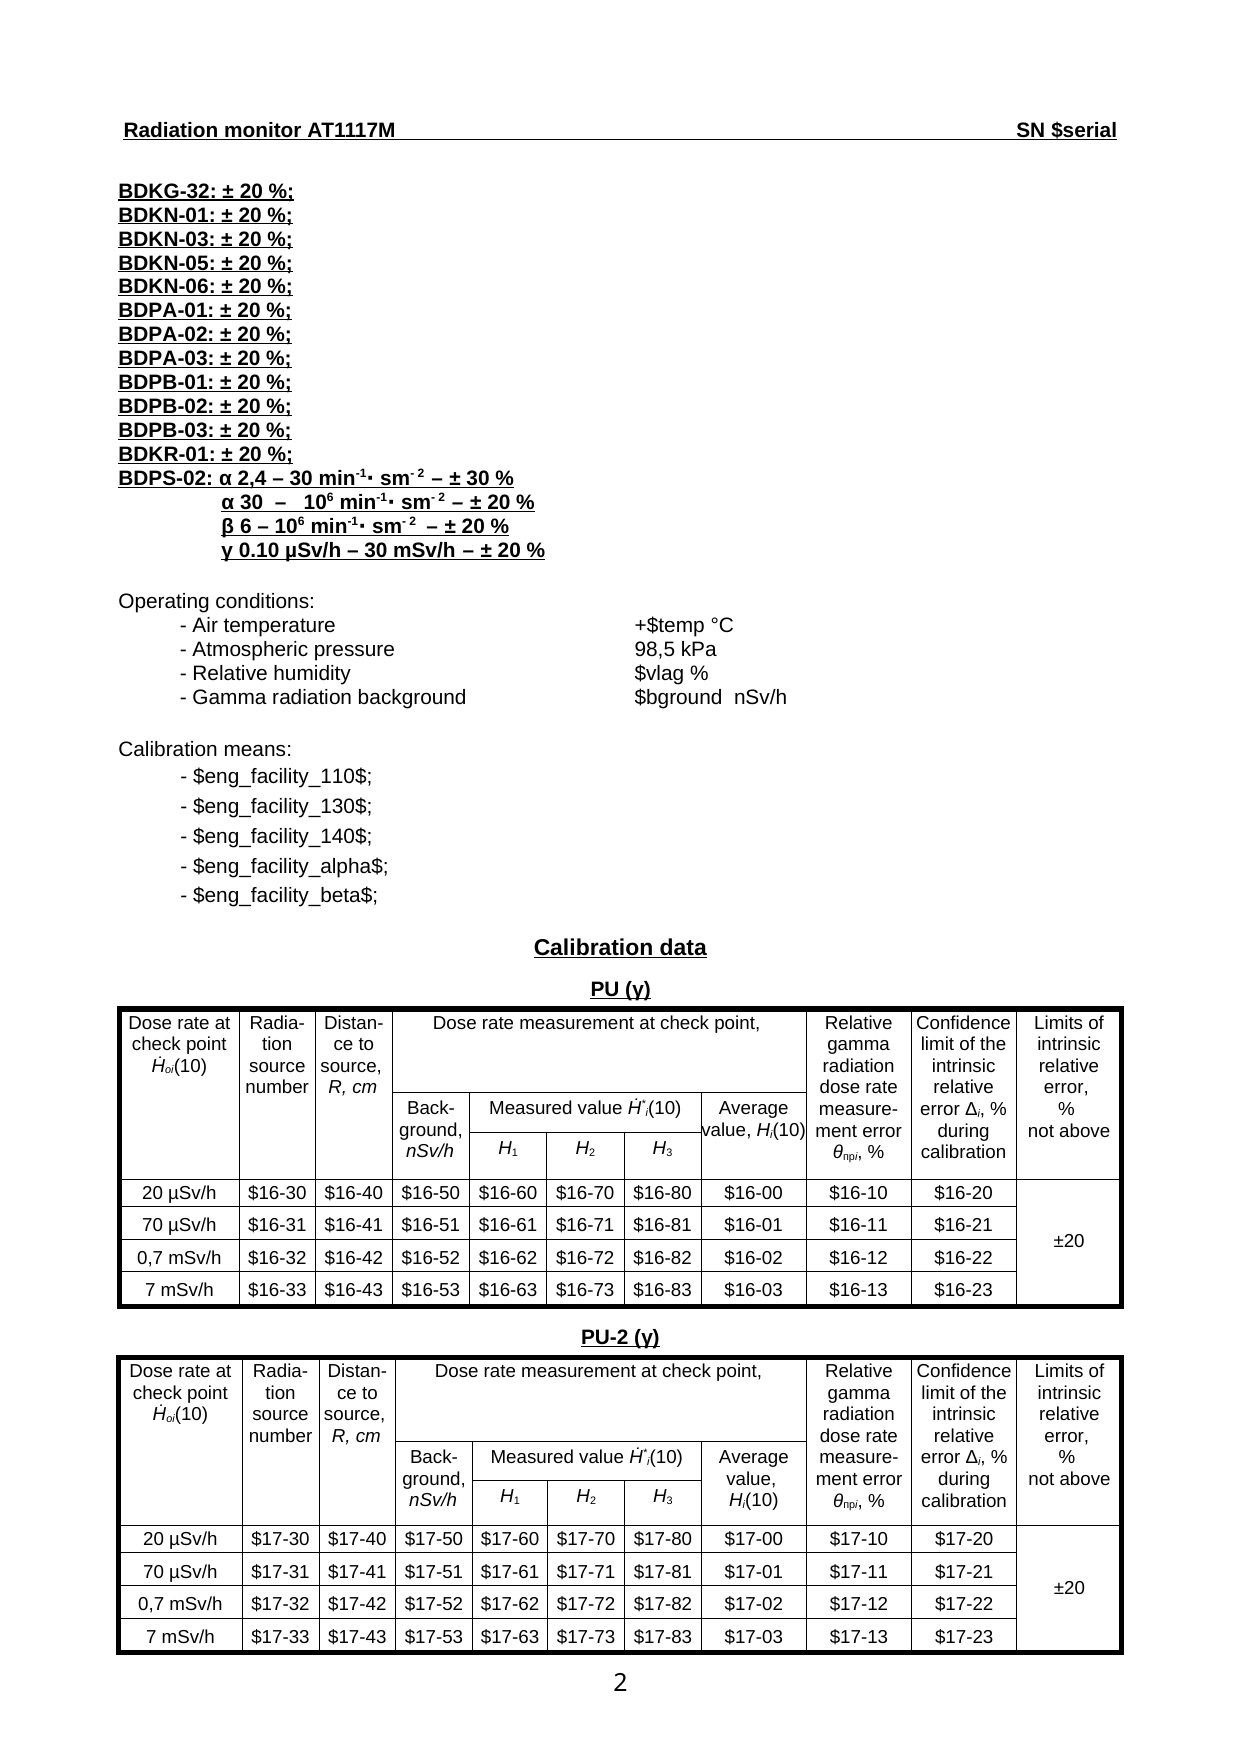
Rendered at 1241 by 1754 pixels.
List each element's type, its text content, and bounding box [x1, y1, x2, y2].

table_cell $17-00 [702, 1526, 806, 1552]
table_cell 20 µSv/h [121, 1526, 242, 1552]
table_cell $16-33 [240, 1272, 315, 1304]
table_cell Back-ground, nSv/h [393, 1093, 469, 1178]
table_cell $17-42 [320, 1586, 395, 1617]
table_cell $17-20 [912, 1526, 1016, 1552]
table_cell ±20 [1017, 1180, 1119, 1304]
table_cell Radia-tion source number [243, 1360, 319, 1525]
table_cell $16-71 [547, 1207, 624, 1238]
table_cell $16-10 [807, 1180, 911, 1206]
table_cell $17-22 [912, 1586, 1016, 1617]
table_cell $16-42 [316, 1240, 392, 1271]
table_cell $17-83 [625, 1619, 701, 1650]
table_cell $16-01 [702, 1207, 806, 1238]
table_cell $16-62 [470, 1240, 546, 1271]
table_header BDKN-06: ± 20 %; [118, 274, 1063, 298]
table_cell $17-13 [807, 1619, 911, 1650]
table_cell $17-40 [320, 1526, 395, 1552]
table_cell $16-61 [470, 1207, 546, 1238]
table_cell 70 µSv/h [122, 1207, 239, 1238]
table_cell Dose rate at check point Ḣoi(10) [121, 1360, 242, 1525]
table_cell $16-60 [470, 1180, 546, 1206]
table_cell $17-73 [548, 1619, 624, 1650]
table_cell $17-33 [243, 1619, 319, 1650]
table_cell Distan-ce to source, R, сm [320, 1360, 395, 1525]
table_cell Confidence limit of the intrinsic relative error Δi, % during calibration [912, 1012, 1016, 1178]
table_cell $16-23 [912, 1272, 1016, 1304]
table_cell $17-02 [702, 1586, 806, 1617]
table_cell 0,7 mSv/h [122, 1240, 239, 1271]
table_cell $17-43 [320, 1619, 395, 1650]
table_header BDPS-02: α 2,4 – 30 min-1⋅ sm- 2 – ± 30 % α 30 – 106 min-1⋅ sm- 2 – ± 20 % β 6 – 106 min-1⋅ sm- 2 – ± 20 % γ 0.10 µSv/h – 30 mSv/h – ± 20 % [118, 466, 1063, 562]
table_cell H2 [547, 1133, 624, 1178]
table_header PU (γ) [119, 960, 1122, 1006]
table_cell $16-02 [702, 1240, 806, 1271]
table_cell $17-11 [807, 1553, 911, 1585]
table_header BDKN-01: ± 20 %; [118, 203, 1063, 226]
table_cell $16-73 [547, 1272, 624, 1304]
table_header BDKR-01: ± 20 %; [118, 442, 1063, 466]
table_cell $16-40 [316, 1180, 392, 1206]
table_cell $17-31 [243, 1553, 319, 1585]
table_cell 0,7 mSv/h [121, 1586, 242, 1617]
table_cell $17-80 [625, 1526, 701, 1552]
table_cell $17-53 [396, 1619, 472, 1650]
table_cell $16-30 [240, 1180, 315, 1206]
table_header BDKN-03: ± 20 %; [118, 226, 1063, 250]
table_cell $16-52 [393, 1240, 469, 1271]
table_cell 20 µSv/h [122, 1180, 239, 1206]
table_cell $16-13 [807, 1272, 911, 1304]
table_cell $17-60 [473, 1526, 547, 1552]
table_cell H1 [470, 1133, 546, 1178]
table_cell $16-51 [393, 1207, 469, 1238]
table_cell $17-70 [548, 1526, 624, 1552]
table_cell $17-10 [807, 1526, 911, 1552]
table_cell $16-53 [393, 1272, 469, 1304]
table_header BDPB-02: ± 20 %; [118, 394, 1063, 418]
table_cell $16-20 [912, 1180, 1016, 1206]
table_cell $17-12 [807, 1586, 911, 1617]
table_cell $17-82 [625, 1586, 701, 1617]
table_cell Dose rate measurement at check point, [393, 1012, 806, 1092]
table_cell $16-12 [807, 1240, 911, 1271]
table_cell $16-81 [625, 1207, 701, 1238]
table_header - $eng_facility_110$; [118, 761, 1122, 791]
table_cell $16-32 [240, 1240, 315, 1271]
table_cell Average value, Hi(10) [702, 1442, 806, 1525]
table_cell $16-82 [625, 1240, 701, 1271]
text - Relative humidity $vlag % [179, 661, 1122, 684]
table_cell $17-51 [396, 1553, 472, 1585]
table_cell $16-41 [316, 1207, 392, 1238]
table_cell $17-03 [702, 1619, 806, 1650]
table_cell $17-63 [473, 1619, 547, 1650]
table_cell Back-ground, nSv/h [396, 1442, 472, 1525]
table_cell $17-21 [912, 1553, 1016, 1585]
table_cell $16-80 [625, 1180, 701, 1206]
table_cell Limits of intrinsic relative error, % not above [1017, 1012, 1119, 1178]
table_cell $16-72 [547, 1240, 624, 1271]
table_header BDPB-01: ± 20 %; [118, 370, 1063, 394]
table_cell $16-00 [702, 1180, 806, 1206]
table_cell 7 mSv/h [122, 1272, 239, 1304]
table_cell $16-70 [547, 1180, 624, 1206]
table_header PU-2 (γ) [118, 1309, 1122, 1355]
table_cell Average value, Hi(10) [702, 1093, 806, 1178]
table_header BDPB-03: ± 20 %; [118, 418, 1063, 442]
table_cell Dose rate at check point Ḣoi(10) [122, 1012, 239, 1178]
table_cell H2 [548, 1481, 624, 1525]
table_cell H1 [473, 1481, 547, 1525]
table_cell Measured value Ḣ*i(10) [470, 1093, 701, 1132]
table_cell $17-01 [702, 1553, 806, 1585]
table_cell $17-32 [243, 1586, 319, 1617]
table_cell $16-03 [702, 1272, 806, 1304]
table_header - $eng_facility_alpha$; [118, 851, 1122, 880]
table_cell Measured value Ḣ*i(10) [473, 1442, 701, 1480]
table_cell $17-50 [396, 1526, 472, 1552]
table_cell H3 [625, 1133, 701, 1178]
table_header BDPA-01: ± 20 %; [118, 298, 1063, 322]
table_cell $16-22 [912, 1240, 1016, 1271]
text Calibration data [118, 934, 1122, 960]
table_header - $eng_facility_130$; [118, 791, 1122, 821]
text - Air temperature +$temp °C [179, 613, 1122, 637]
table_cell $17-72 [548, 1586, 624, 1617]
text - Atmospheric pressure 98,5 kPa [179, 637, 1122, 661]
table_cell $17-41 [320, 1553, 395, 1585]
table_header - $eng_facility_beta$; [118, 880, 1122, 910]
table_cell $17-52 [396, 1586, 472, 1617]
table_cell Relative gamma radiation dose rate measure-ment error θпрi, % [807, 1360, 911, 1525]
table_cell $16-11 [807, 1207, 911, 1238]
table_cell $16-63 [470, 1272, 546, 1304]
text - Gamma radiation background $bground nSv/h [179, 684, 1122, 708]
table_header BDKG-32: ± 20 %; [118, 179, 1063, 202]
table_cell $16-43 [316, 1272, 392, 1304]
table_cell $16-83 [625, 1272, 701, 1304]
table_cell H3 [625, 1481, 701, 1525]
table_cell $17-81 [625, 1553, 701, 1585]
table_header BDKN-05: ± 20 %; [118, 250, 1063, 274]
table_cell $16-50 [393, 1180, 469, 1206]
text Calibration means: [118, 737, 1122, 761]
table_cell 70 µSv/h [121, 1553, 242, 1585]
table_cell 7 mSv/h [121, 1619, 242, 1650]
table_cell $17-23 [912, 1619, 1016, 1650]
table_cell $17-71 [548, 1553, 624, 1585]
table_header BDPA-03: ± 20 %; [118, 346, 1063, 370]
table_cell ±20 [1017, 1526, 1119, 1650]
table_header BDPA-02: ± 20 %; [118, 322, 1063, 346]
table_cell Relative gamma radiation dose rate measure-ment error θпрi, % [807, 1012, 911, 1178]
table_cell $17-30 [243, 1526, 319, 1552]
table_cell Confidence limit of the intrinsic relative error Δi, % during calibration [912, 1360, 1016, 1525]
text Operating conditions: [118, 589, 1122, 613]
table_cell $17-61 [473, 1553, 547, 1585]
table_cell $16-21 [912, 1207, 1016, 1238]
table_cell Limits of intrinsic relative error, % not above [1017, 1360, 1119, 1525]
table_cell Distan-ce to source, R, сm [316, 1012, 392, 1178]
table_cell Dose rate measurement at check point, [396, 1360, 806, 1441]
table_cell $16-31 [240, 1207, 315, 1238]
table_cell $17-62 [473, 1586, 547, 1617]
table_header - $eng_facility_140$; [118, 821, 1122, 851]
table_cell Radia-tion source number [240, 1012, 315, 1178]
